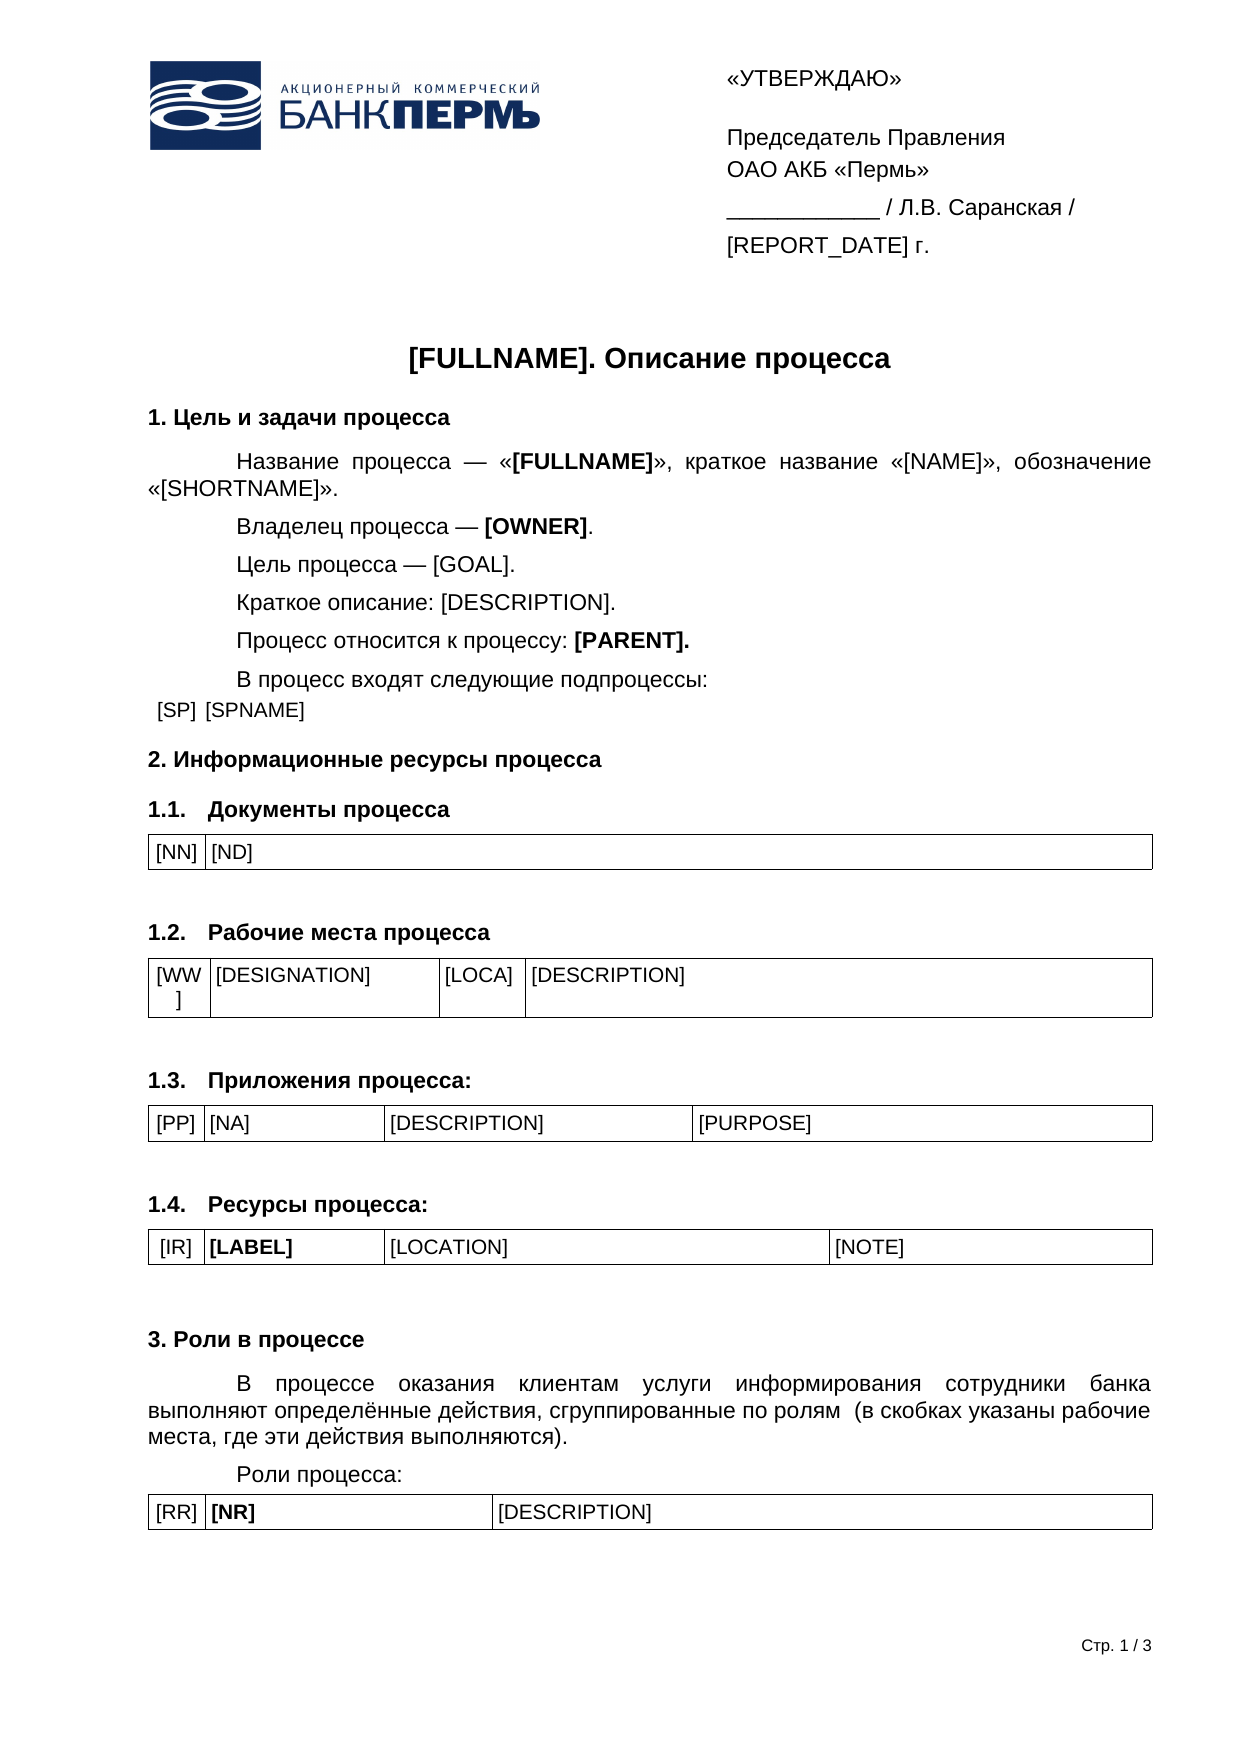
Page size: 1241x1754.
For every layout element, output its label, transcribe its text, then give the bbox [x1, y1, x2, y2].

table_header [612, 59, 715, 188]
table_header [RR] [149, 1495, 205, 1529]
text Название процесса — «[FULLNAME]», краткое название «[NAME]», обозначение «[SHORTNAME]». [148, 448, 1152, 501]
table_header [NN] [149, 835, 205, 869]
table_cell [148, 188, 612, 265]
table_header [WW] [149, 959, 210, 1017]
table_header [SP] [148, 698, 205, 722]
table_header [PURPOSE] [693, 1106, 1152, 1141]
table_header [148, 59, 612, 149]
table_header [LOCA] [440, 959, 525, 1017]
subtitle Информационные ресурсы процесса [148, 746, 1152, 772]
picture [150, 61, 540, 150]
table_header [PP] [149, 1106, 204, 1141]
table_cell [148, 265, 612, 301]
text Процесс относится к процессу: [PARENT]. [148, 627, 1152, 654]
subtitle Приложения процесса: [148, 1067, 1152, 1093]
table_header [NR] [206, 1495, 492, 1529]
table_header [ND] [206, 835, 1152, 869]
subtitle Цель и задачи процесса [148, 404, 1152, 431]
table_header [NA] [205, 1106, 384, 1141]
table_header «УТВЕРЖДАЮ» Председатель Правления ОАО АКБ «Пермь» [715, 59, 1152, 188]
table_cell [715, 265, 1152, 301]
text В процессе оказания клиентам услуги информирования сотрудники банка выполняют определённые действия, сгруппированные по ролям (в скобках указаны рабочие места, где эти действия выполняются). [148, 1370, 1152, 1449]
table_cell ____________ / Л.В. Саранская / [REPORT_DATE] г. [715, 188, 1152, 265]
text В процесс входят следующие подпроцессы: [148, 666, 1152, 692]
subtitle Документы процесса [148, 796, 1152, 822]
text Владелец процесса — [OWNER]. [148, 513, 1152, 539]
text Краткое описание: [DESCRIPTION]. [148, 589, 1152, 616]
subtitle Рабочие места процесса [148, 919, 1152, 946]
table_header [148, 150, 612, 188]
subtitle Ресурсы процесса: [148, 1191, 1152, 1217]
table_header [DESIGNATION] [211, 959, 439, 1017]
table_header [LOCATION] [385, 1230, 829, 1264]
text Роли процесса: [148, 1461, 1152, 1488]
table_header [DESCRIPTION] [385, 1106, 692, 1141]
table_header [LABEL] [205, 1230, 384, 1264]
table_header [IR] [149, 1230, 204, 1264]
table_header [DESCRIPTION] [526, 959, 1152, 1017]
subtitle [FULLNAME]. Описание процесса [148, 341, 1152, 374]
table_header [DESCRIPTION] [493, 1495, 1152, 1529]
text Цель процесса — [GOAL]. [148, 551, 1152, 577]
table_header [NOTE] [830, 1230, 1152, 1264]
table_header [SPNAME] [205, 698, 1152, 722]
table_cell [612, 188, 715, 265]
subtitle Роли в процессе [148, 1326, 1152, 1353]
table_cell [612, 265, 715, 301]
